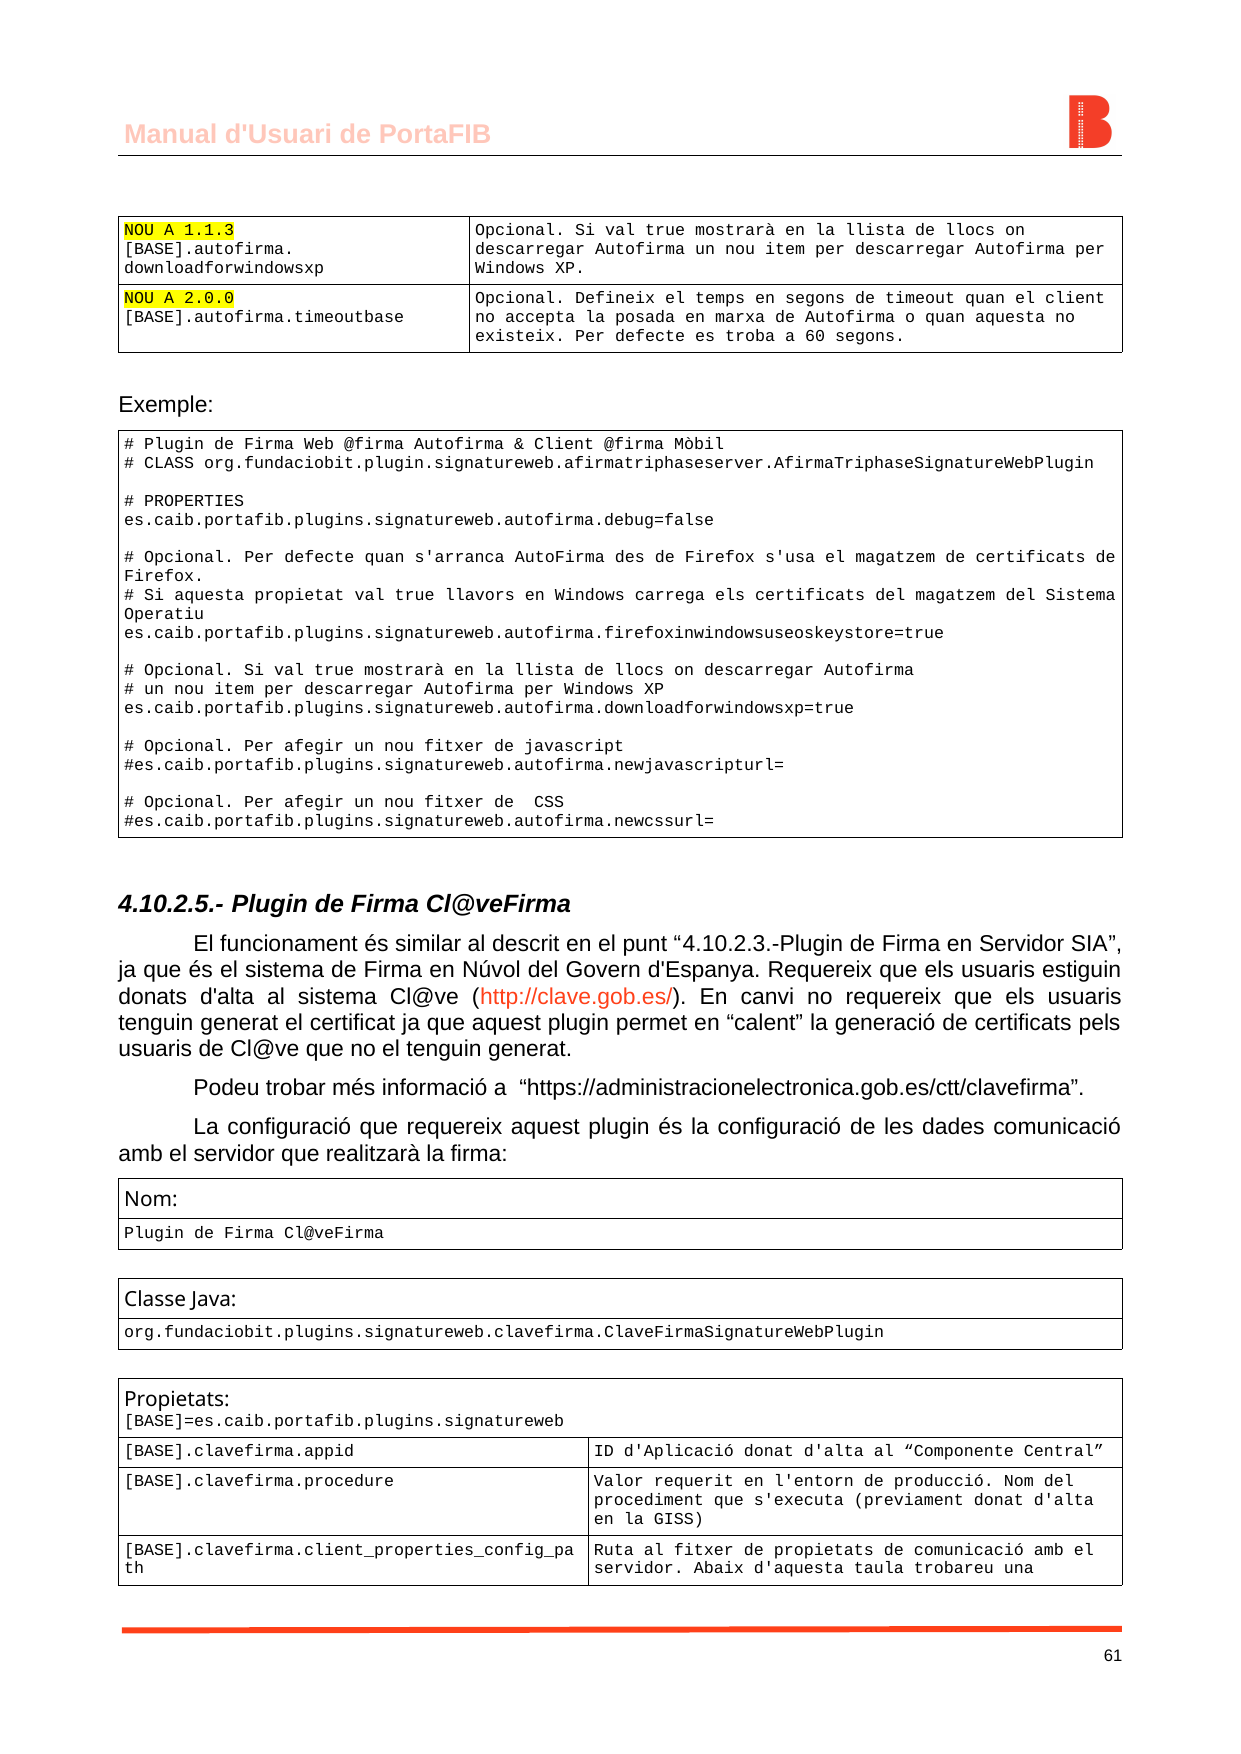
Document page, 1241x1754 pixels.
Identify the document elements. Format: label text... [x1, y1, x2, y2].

table_cell [BASE].clavefirma.client_properties_config_path [119, 1536, 588, 1584]
table_cell org.fundaciobit.plugins.signatureweb.clavefirma.ClaveFirmaSignatureWebPlugin [119, 1319, 1122, 1348]
picture [1063, 94, 1117, 150]
table_cell Valor requerit en l'entorn de producció. Nom del procediment que s'executa (previament donat d'alta en la GISS) [589, 1468, 1122, 1535]
table_header Propietats: [BASE]=es.caib.portafib.plugins.signatureweb [119, 1379, 1122, 1437]
table_cell ID d'Aplicació donat d'alta al “Componente Central” [589, 1438, 1122, 1467]
subtitle Plugin de Firma Cl@veFirma [118, 889, 1122, 917]
table_cell Ruta al fitxer de propietats de comunicació amb el servidor. Abaix d'aquesta taula trobareu una [589, 1536, 1122, 1584]
table_cell [BASE].clavefirma.procedure [119, 1468, 588, 1535]
table_header Nom: [119, 1179, 1122, 1218]
text Podeu trobar més informació a “https://administracionelectronica.gob.es/ctt/clavefirma”. [118, 1074, 1122, 1101]
table_cell NOU A 1.1.3 [BASE].autofirma. downloadforwindowsxp [119, 217, 469, 284]
table_cell Opcional. Si val true mostrarà en la llista de llocs on descarregar Autofirma un nou item per descarregar Autofirma per Windows XP. [470, 217, 1122, 284]
table_cell NOU A 2.0.0 [BASE].autofirma.timeoutbase [119, 285, 469, 352]
table_cell Plugin de Firma Cl@veFirma [119, 1219, 1122, 1249]
table_header # Plugin de Firma Web @firma Autofirma & Client @firma Mòbil # CLASS org.fundaciobit.plugin.signatureweb.afirmatriphaseserver.AfirmaTriphaseSignatureWebPlugin # PROPERTIES es.caib.portafib.plugins.signatureweb.autofirma.debug=false # Opcional. Per defecte quan s'arranca AutoFirma des de Firefox s'usa el magatzem de certificats de Firefox. # Si aquesta propietat val true llavors en Windows carrega els certificats del magatzem del Sistema Operatiu es.caib.portafib.plugins.signatureweb.autofirma.firefoxinwindowsuseoskeystore=true # Opcional. Si val true mostrarà en la llista de llocs on descarregar Autofirma # un nou item per descarregar Autofirma per Windows XP es.caib.portafib.plugins.signatureweb.autofirma.downloadforwindowsxp=true # Opcional. Per afegir un nou fitxer de javascript #es.caib.portafib.plugins.signatureweb.autofirma.newjavascripturl= # Opcional. Per afegir un nou fitxer de CSS #es.caib.portafib.plugins.signatureweb.autofirma.newcssurl= [119, 431, 1122, 837]
text Exemple: [118, 391, 1122, 417]
text El funcionament és similar al descrit en el punt “4.10.2.3Plugin de Firma en Servidor SIA”, ja que és el sistema de Firma en Núvol del Govern d'Espanya. Requereix que els usuaris estiguin donats d'alta al sistema Cl@ve (http://clave.gob.es/). En canvi no requereix que els usuaris tenguin generat el certificat ja que aquest plugin permet en “calent” la generació de certificats pels usuaris de Cl@ve que no el tenguin generat. [118, 930, 1122, 1062]
table_cell [BASE].clavefirma.appid [119, 1438, 588, 1467]
table_cell Opcional. Defineix el temps en segons de timeout quan el client no accepta la posada en marxa de Autofirma o quan aquesta no existeix. Per defecte es troba a 60 segons. [470, 285, 1122, 352]
table_header Classe Java: [119, 1279, 1122, 1318]
text La configuració que requereix aquest plugin és la configuració de les dades comunicació amb el servidor que realitzarà la firma: [118, 1113, 1122, 1166]
